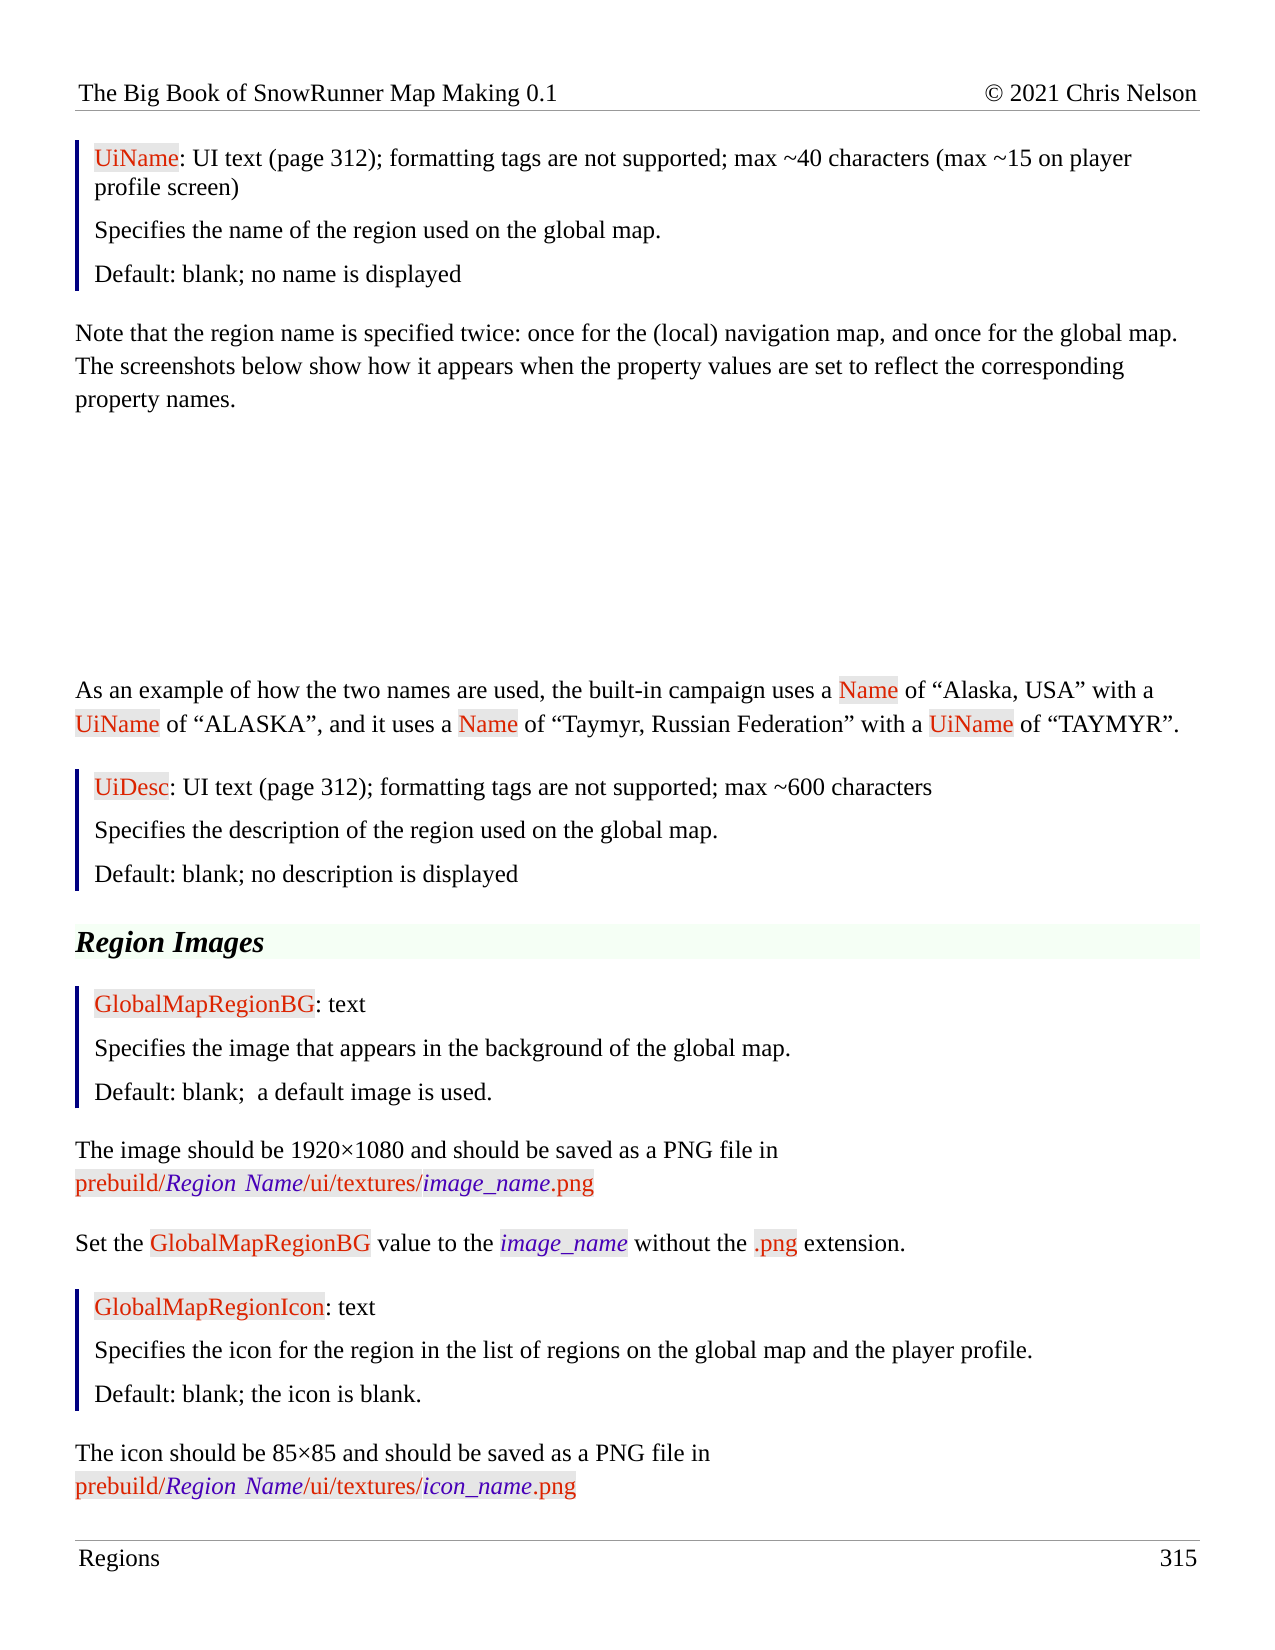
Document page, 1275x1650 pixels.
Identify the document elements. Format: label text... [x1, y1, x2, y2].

text GlobalMapRegionIcon: text [75, 1288, 1200, 1320]
text Default: blank; no description is displayed [79, 856, 1200, 891]
text Default: blank; no name is displayed [79, 256, 1200, 291]
text Default: blank; a default image is used. [79, 1074, 1200, 1108]
text UiName: UI text (page 312); formatting tags are not supported; max ~40 characters (max ~15 on player profile screen) [79, 140, 1200, 200]
text Specifies the icon for the region in the list of regions on the global map and the player profile. [79, 1332, 1200, 1364]
text Note that the region name is specified twice: once for the (local) navigation map, and once for the global map. The screenshots below show how it appears when the property values are set to reflect the corresponding property names. [75, 318, 1200, 413]
text Set the GlobalMapRegionBG value to the image_name without the .png extension. [75, 1228, 1200, 1257]
text GlobalMapRegionBG: text [79, 986, 1200, 1018]
text Specifies the description of the region used on the global map. [79, 812, 1200, 844]
subtitle Region Images [75, 924, 1200, 959]
text As an example of how the two names are used, the built-in campaign uses a Name of “Alaska, USA” with a UiName of “ALASKA”, and it uses a Name of “Taymyr, Russian Federation” with a UiName of “TAYMYR”. [75, 676, 1200, 737]
text The icon should be 85×85 and should be saved as a PNG file in prebuild/Region Name/ui/textures/icon_name.png [75, 1438, 1200, 1499]
text UiDesc: UI text (page 312); formatting tags are not supported; max ~600 characters [79, 769, 1200, 800]
text Default: blank; the icon is blank. [79, 1376, 1200, 1411]
text Specifies the image that appears in the background of the global map. [79, 1030, 1200, 1062]
text Specifies the name of the region used on the global map. [79, 212, 1200, 244]
text The image should be 1920×1080 and should be saved as a PNG file in prebuild/Region Name/ui/textures/image_name.png [75, 1136, 1200, 1197]
